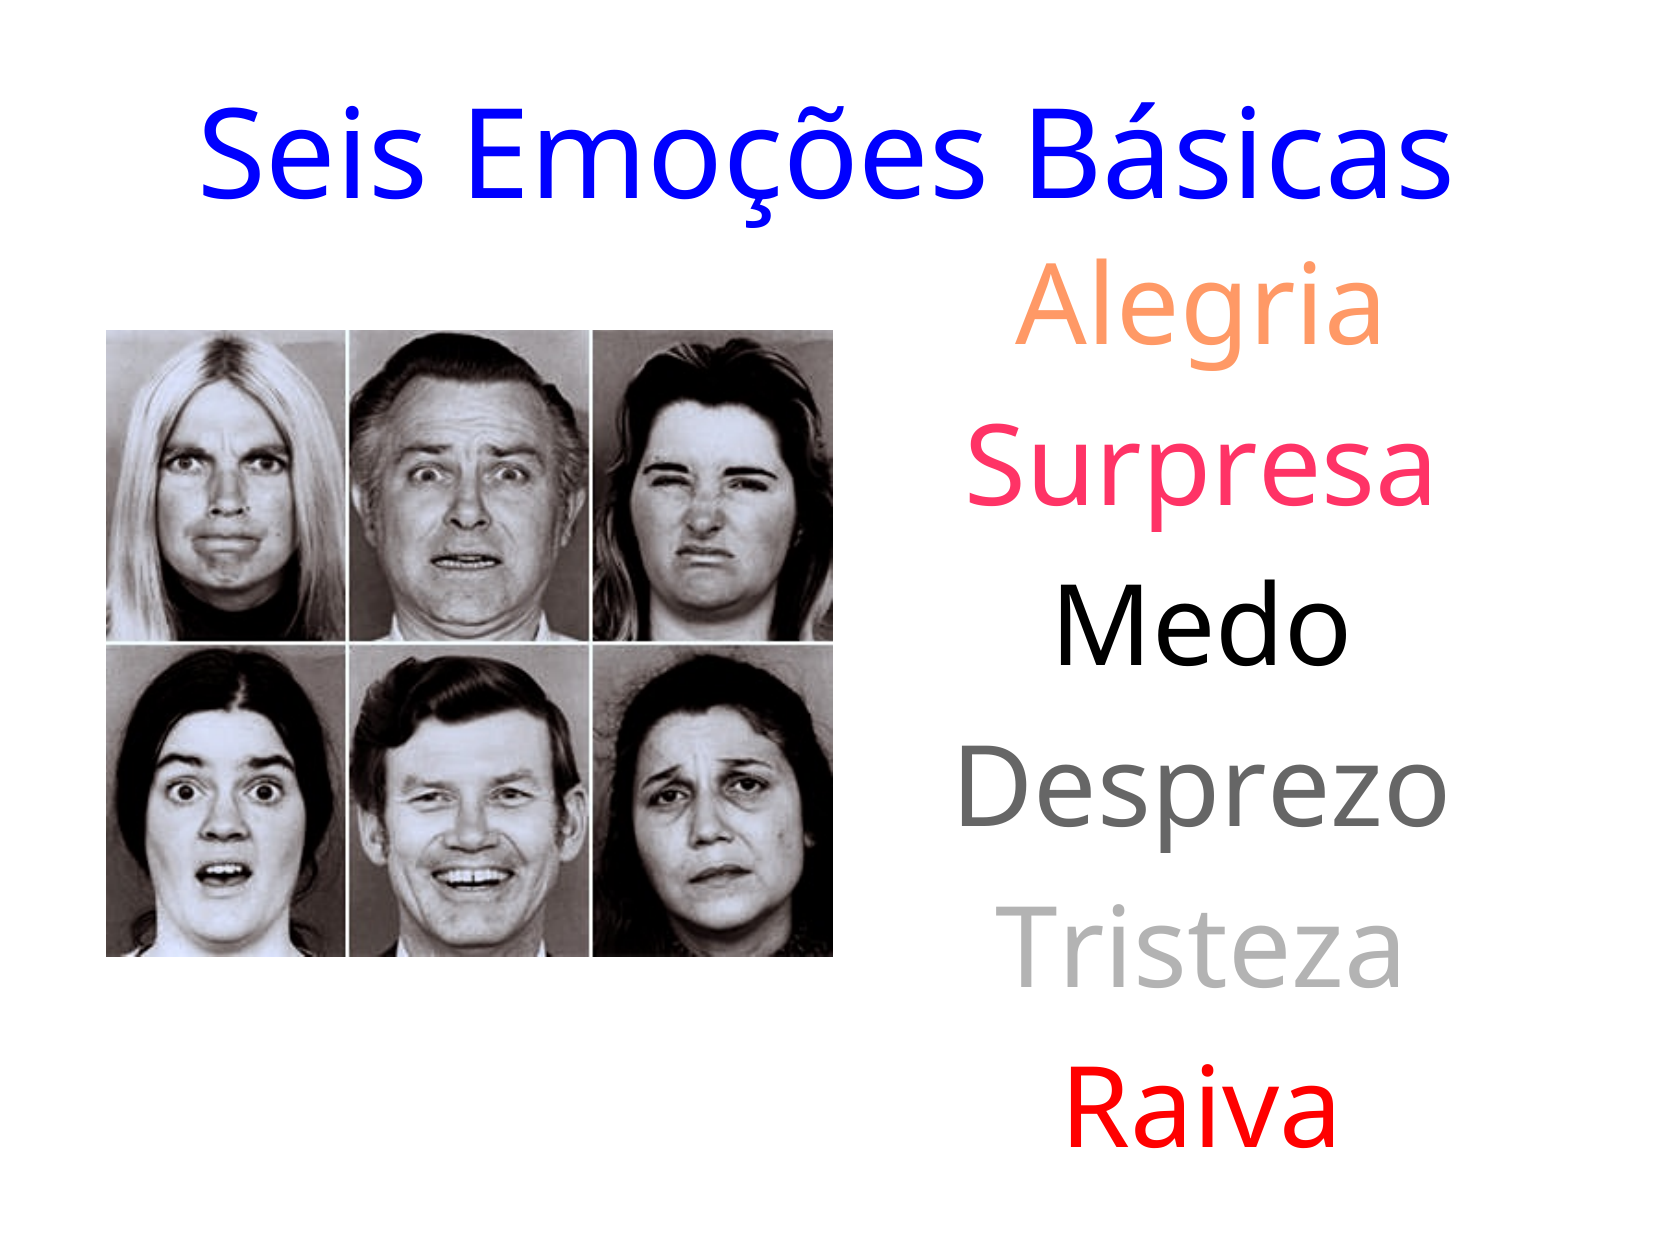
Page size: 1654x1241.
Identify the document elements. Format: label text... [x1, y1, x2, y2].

picture [106, 330, 833, 957]
text_box Alegria Surpresa Medo Desprezo Tristeza Raiva [838, 236, 1565, 1169]
text_box Seis Emoções Básicas [82, 49, 1571, 257]
